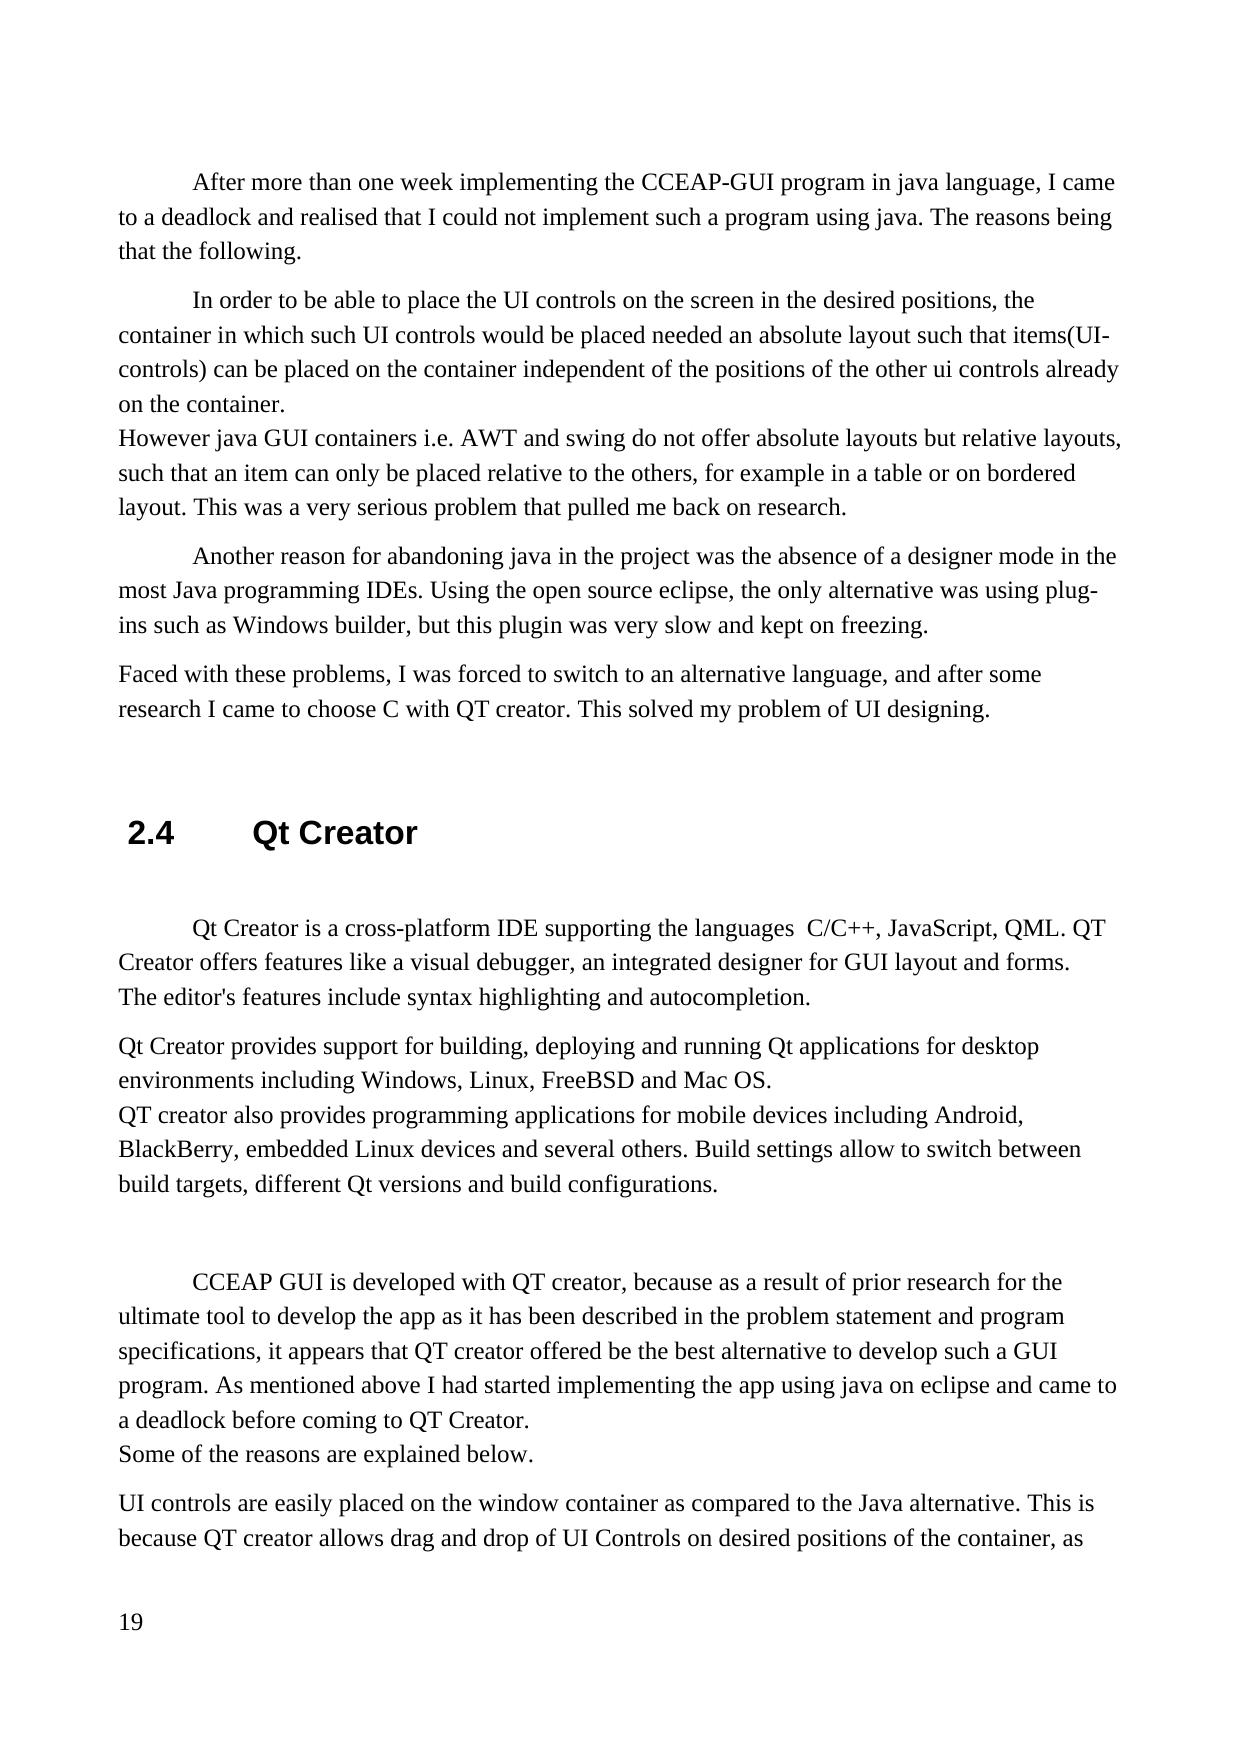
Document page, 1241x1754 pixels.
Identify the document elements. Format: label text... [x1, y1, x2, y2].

text Another reason for abandoning java in the project was the absence of a designer mode in the most Java programming IDEs. Using the open source eclipse, the only alternative was using plug- ins such as Windows builder, but this plugin was very slow and kept on freezing. [118, 541, 1122, 639]
text UI controls are easily placed on the window container as compared to the Java alternative. This is because QT creator allows drag and drop of UI Controls on desired positions of the container, as [118, 1488, 1122, 1552]
text Qt Creator provides support for building, deploying and running Qt applications for desktop environments including Windows, Linux, FreeBSD and Mac OS. QT creator also provides programming applications for mobile devices including Android, BlackBerry, embedded Linux devices and several others. Build settings allow to switch between build targets, different Qt versions and build configurations. [118, 1031, 1122, 1197]
text In order to be able to place the UI controls on the screen in the desired positions, the container in which such UI controls would be placed needed an absolute layout such that items(UI-controls) can be placed on the container independent of the positions of the other ui controls already on the container. However java GUI containers i.e. AWT and swing do not offer absolute layouts but relative layouts, such that an item can only be placed relative to the others, for example in a table or on bordered layout. This was a very serious problem that pulled me back on research. [118, 285, 1122, 521]
text CCEAP GUI is developed with QT creator, because as a result of prior research for the ultimate tool to develop the app as it has been described in the problem statement and program specifications, it appears that QT creator offered be the best alternative to develop such a GUI program. As mentioned above I had started implementing the app using java on eclipse and came to a deadlock before coming to QT Creator. Some of the reasons are explained below. [118, 1267, 1122, 1468]
subtitle Qt Creator [118, 813, 1122, 851]
text Faced with these problems, I was forced to switch to an alternative language, and after some research I came to choose C with QT creator. This solved my problem of UI designing. [118, 659, 1122, 722]
text After more than one week implementing the CCEAP-GUI program in java language, I came to a deadlock and realised that I could not implement such a program using java. The reasons being that the following. [118, 167, 1122, 265]
text Qt Creator is a cross-platform IDE supporting the languages C/C++, JavaScript, QML. QT Creator offers features like a visual debugger, an integrated designer for GUI layout and forms. The editor's features include syntax highlighting and autocompletion. [118, 913, 1122, 1011]
